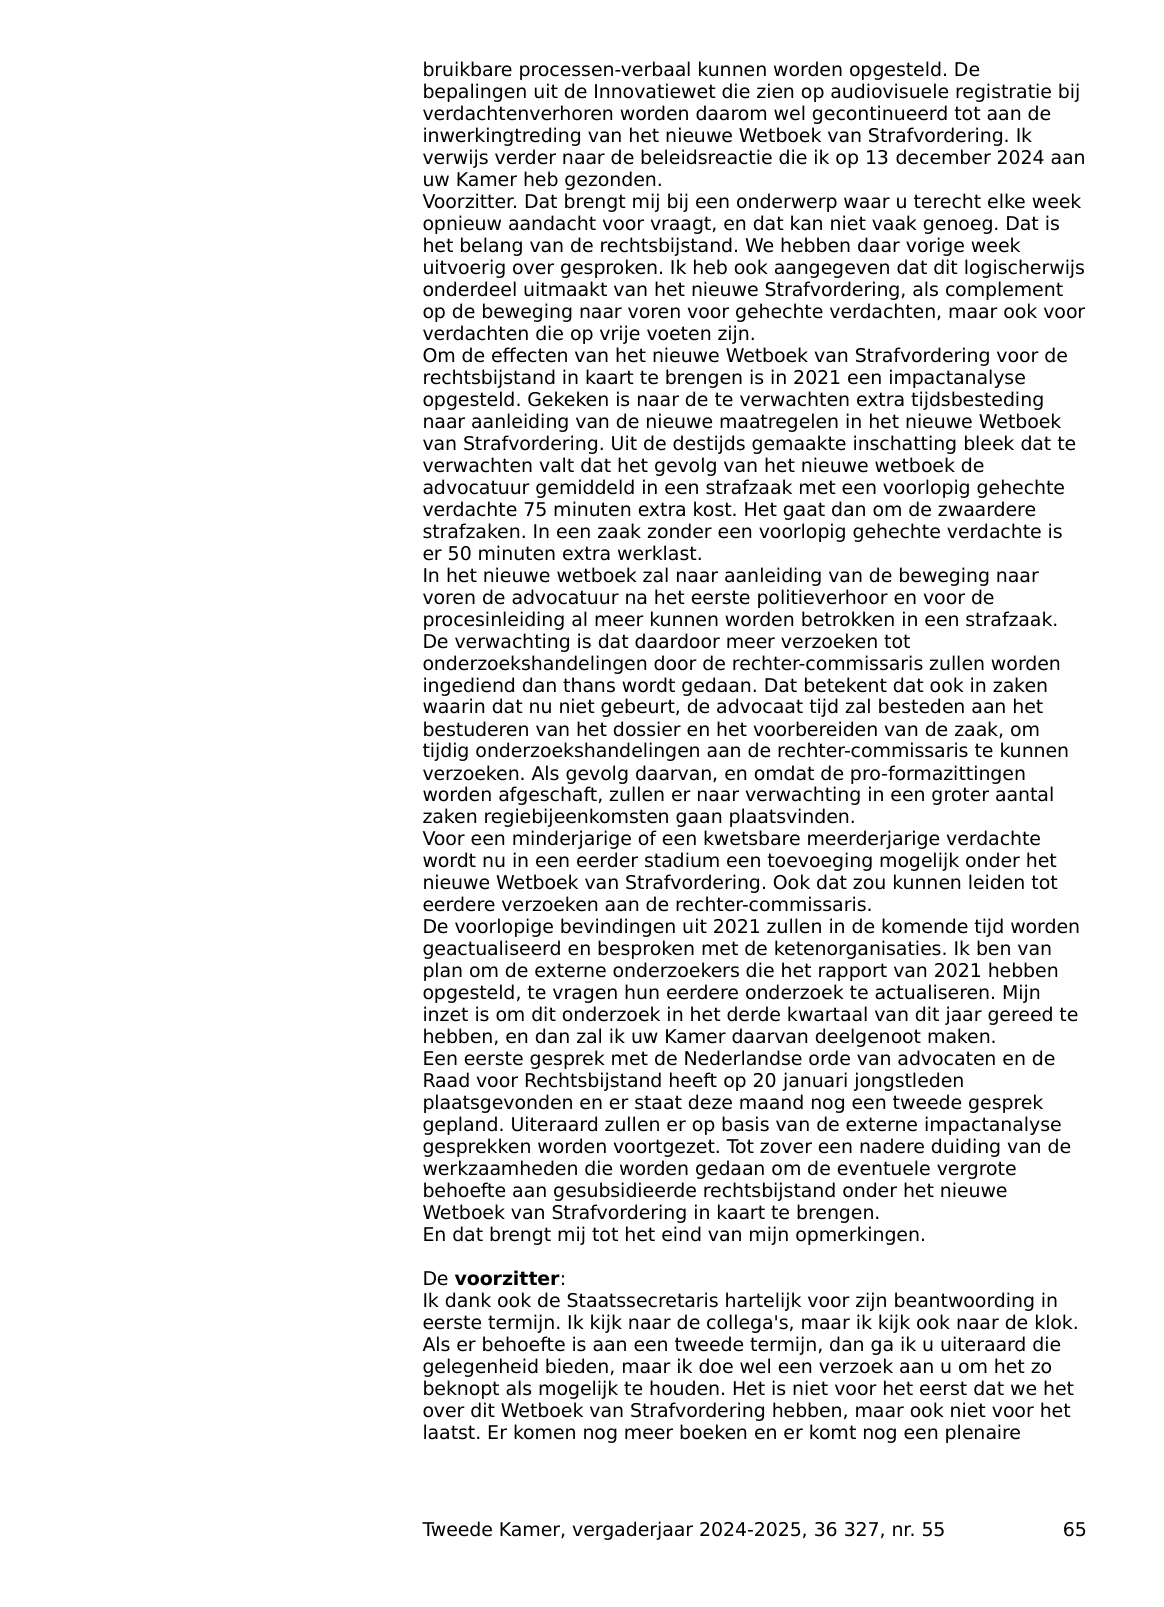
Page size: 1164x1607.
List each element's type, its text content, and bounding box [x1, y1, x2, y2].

text In het nieuwe wetboek zal naar aanleiding van de beweging naar voren de advocatuur na het eerste politieverhoor en voor de procesinleiding al meer kunnen worden betrokken in een strafzaak. De verwachting is dat daardoor meer verzoeken tot onderzoekshandelingen door de rechter-commissaris zullen worden ingediend dan thans wordt gedaan. Dat betekent dat ook in zaken waarin dat nu niet gebeurt, de advocaat tijd zal besteden aan het bestuderen van het dossier en het voorbereiden van de zaak, om tijdig onderzoekshandelingen aan de rechter-commissaris te kunnen verzoeken. Als gevolg daarvan, en omdat de pro-formazittingen worden afgeschaft, zullen er naar verwachting in een groter aantal zaken regiebijeenkomsten gaan plaatsvinden. [422, 564, 1087, 828]
text Voorzitter. Dat brengt mij bij een onderwerp waar u terecht elke week opnieuw aandacht voor vraagt, en dat kan niet vaak genoeg. Dat is het belang van de rechtsbijstand. We hebben daar vorige week uitvoerig over gesproken. Ik heb ook aangegeven dat dit logischerwijs onderdeel uitmaakt van het nieuwe Strafvordering, als complement op de beweging naar voren voor gehechte verdachten, maar ook voor verdachten die op vrije voeten zijn. [422, 191, 1087, 345]
text De voorlopige bevindingen uit 2021 zullen in de komende tijd worden geactualiseerd en besproken met de ketenorganisaties. Ik ben van plan om de externe onderzoekers die het rapport van 2021 hebben opgesteld, te vragen hun eerdere onderzoek te actualiseren. Mijn inzet is om dit onderzoek in het derde kwartaal van dit jaar gereed te hebben, en dan zal ik uw Kamer daarvan deelgenoot maken. [422, 916, 1087, 1048]
text bruikbare processen-verbaal kunnen worden opgesteld. De bepalingen uit de Innovatiewet die zien op audiovisuele registratie bij verdachtenverhoren worden daarom wel gecontinueerd tot aan de inwerkingtreding van het nieuwe Wetboek van Strafvordering. Ik verwijs verder naar de beleidsreactie die ik op 13 december 2024 aan uw Kamer heb gezonden. [422, 59, 1087, 191]
text Om de effecten van het nieuwe Wetboek van Strafvordering voor de rechtsbijstand in kaart te brengen is in 2021 een impactanalyse opgesteld. Gekeken is naar de te verwachten extra tijdsbesteding naar aanleiding van de nieuwe maatregelen in het nieuwe Wetboek van Strafvordering. Uit de destijds gemaakte inschatting bleek dat te verwachten valt dat het gevolg van het nieuwe wetboek de advocatuur gemiddeld in een strafzaak met een voorlopig gehechte verdachte 75 minuten extra kost. Het gaat dan om de zwaardere strafzaken. In een zaak zonder een voorlopig gehechte verdachte is er 50 minuten extra werklast. [422, 345, 1087, 564]
text Voor een minderjarige of een kwetsbare meerderjarige verdachte wordt nu in een eerder stadium een toevoeging mogelijk onder het nieuwe Wetboek van Strafvordering. Ook dat zou kunnen leiden tot eerdere verzoeken aan de rechter-commissaris. [422, 828, 1087, 916]
text Ik dank ook de Staatssecretaris hartelijk voor zijn beantwoording in eerste termijn. Ik kijk naar de collega's, maar ik kijk ook naar de klok. Als er behoefte is aan een tweede termijn, dan ga ik u uiteraard die gelegenheid bieden, maar ik doe wel een verzoek aan u om het zo beknopt als mogelijk te houden. Het is niet voor het eerst dat we het over dit Wetboek van Strafvordering hebben, maar ook niet voor het laatst. Er komen nog meer boeken en er komt nog een plenaire [422, 1290, 1087, 1444]
text De voorzitter: [422, 1268, 1087, 1290]
text En dat brengt mij tot het eind van mijn opmerkingen. [422, 1224, 1087, 1246]
text Een eerste gesprek met de Nederlandse orde van advocaten en de Raad voor Rechtsbijstand heeft op 20 januari jongstleden plaatsgevonden en er staat deze maand nog een tweede gesprek gepland. Uiteraard zullen er op basis van de externe impactanalyse gesprekken worden voortgezet. Tot zover een nadere duiding van de werkzaamheden die worden gedaan om de eventuele vergrote behoefte aan gesubsidieerde rechtsbijstand onder het nieuwe Wetboek van Strafvordering in kaart te brengen. [422, 1048, 1087, 1224]
